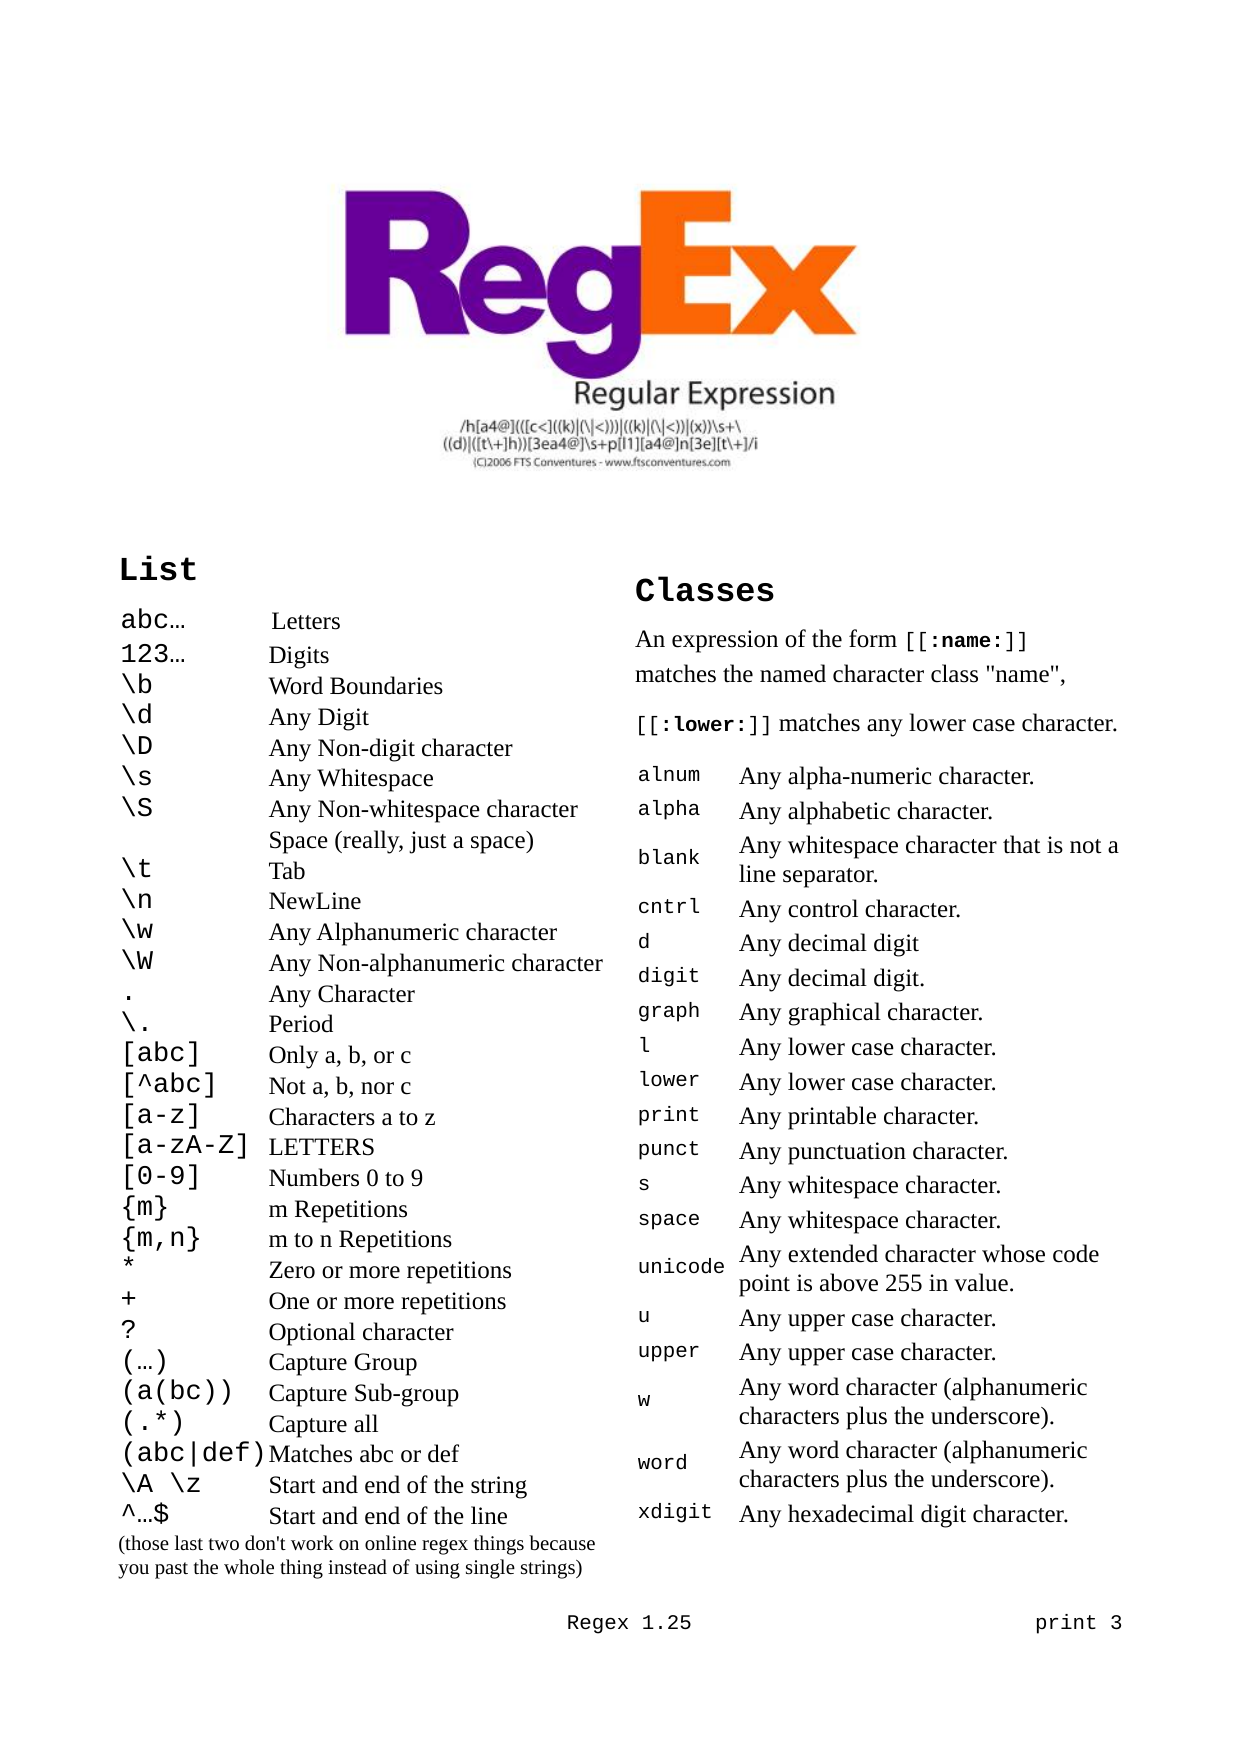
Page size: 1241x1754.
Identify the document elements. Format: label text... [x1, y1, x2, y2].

table_cell . [120, 978, 268, 1008]
table_cell + [120, 1285, 268, 1316]
table_cell blank [635, 828, 736, 891]
table_cell 123… [120, 640, 268, 670]
table_cell Numbers 0 to 9 [268, 1162, 606, 1193]
table_cell graph [635, 995, 736, 1029]
table_cell l [635, 1029, 736, 1064]
table_cell Any Digit [268, 701, 606, 732]
table_cell Start and end of the line [268, 1500, 606, 1531]
table_cell ? [120, 1316, 268, 1346]
table_cell Any graphical character. [736, 995, 1122, 1029]
table_cell unicode [635, 1237, 736, 1300]
text [[:lower:]] matches any lower case character. [635, 708, 1122, 738]
table_cell w [635, 1369, 736, 1432]
table_cell [120, 824, 268, 855]
table_cell [a-z] [120, 1101, 268, 1131]
table_header Any alpha-numeric character. [736, 758, 1122, 793]
table_cell Any punctuation character. [736, 1133, 1122, 1167]
table_cell Any printable character. [736, 1098, 1122, 1133]
table_cell Any upper case character. [736, 1335, 1122, 1369]
table_cell Capture Group [268, 1346, 606, 1377]
table_cell Any Character [268, 978, 606, 1008]
table_cell Digits [268, 640, 606, 670]
table_cell Period [268, 1009, 606, 1039]
table_cell punct [635, 1133, 736, 1167]
table_cell Optional character [268, 1316, 606, 1346]
table_cell Capture Sub-group [268, 1377, 606, 1408]
text An expression of the form [[:name:]] matches the named character class "name", [635, 624, 1122, 688]
table_cell (abc|def) [120, 1439, 268, 1469]
table_cell Matches abc or def [268, 1439, 606, 1469]
table_cell space [635, 1202, 736, 1237]
table_cell Any decimal digit. [736, 960, 1122, 994]
table_cell lower [635, 1064, 736, 1098]
table_cell One or more repetitions [268, 1285, 606, 1316]
table_cell (.*) [120, 1408, 268, 1439]
table_cell Any decimal digit [736, 925, 1122, 960]
subtitle List [118, 553, 605, 591]
table_cell {m,n} [120, 1224, 268, 1254]
table_cell Any alphabetic character. [736, 793, 1122, 827]
table_cell Any Non-whitespace character [268, 793, 606, 824]
table_cell \A \z [120, 1469, 268, 1500]
table_cell \d [120, 701, 268, 732]
table_cell NewLine [268, 886, 606, 916]
table_cell Any whitespace character that is not a line separator. [736, 828, 1122, 891]
table_cell \t [120, 855, 268, 886]
table_cell s [635, 1168, 736, 1202]
table_cell \W [120, 947, 268, 978]
table_cell Start and end of the string [268, 1469, 606, 1500]
table_cell Only a, b, or c [268, 1039, 606, 1070]
table_cell Any control character. [736, 891, 1122, 925]
table_cell Any word character (alphanumeric characters plus the underscore). [736, 1369, 1122, 1432]
table_cell \D [120, 732, 268, 763]
table_cell Any Non-digit character [268, 732, 606, 763]
table_cell Word Boundaries [268, 670, 606, 701]
table_cell Tab [268, 855, 606, 886]
table_cell \. [120, 1009, 268, 1039]
subtitle Classes [635, 573, 1122, 611]
table_cell \S [120, 793, 268, 824]
table_cell Any hexadecimal digit character. [736, 1496, 1122, 1530]
table_header Letters [268, 603, 606, 640]
table_cell word [635, 1433, 736, 1496]
table_cell Any Whitespace [268, 763, 606, 793]
table_cell [a-zA-Z] [120, 1131, 268, 1162]
table_cell * [120, 1254, 268, 1285]
table_cell (a(bc)) [120, 1377, 268, 1408]
table_cell cntrl [635, 891, 736, 925]
table_header abc… [120, 603, 268, 640]
table_cell digit [635, 960, 736, 994]
table_cell Any whitespace character. [736, 1168, 1122, 1202]
table_cell Not a, b, nor c [268, 1070, 606, 1101]
table_cell upper [635, 1335, 736, 1369]
table_cell Capture all [268, 1408, 606, 1439]
table_cell \n [120, 886, 268, 916]
picture [307, 143, 933, 516]
table_cell Any whitespace character. [736, 1202, 1122, 1237]
table_cell Any extended character whose code point is above 255 in value. [736, 1237, 1122, 1300]
table_cell Any upper case character. [736, 1300, 1122, 1334]
table_cell Space (really, just a space) [268, 824, 606, 855]
table_cell \b [120, 670, 268, 701]
table_cell Any Alphanumeric character [268, 916, 606, 947]
table_cell {m} [120, 1193, 268, 1223]
table_cell LETTERS [268, 1131, 606, 1162]
text (those last two don't work on online regex things because you past the whole thing instead of using single strings) [118, 1531, 605, 1579]
table_cell Any lower case character. [736, 1064, 1122, 1098]
table_cell alpha [635, 793, 736, 827]
table_header alnum [635, 758, 736, 793]
table_cell m Repetitions [268, 1193, 606, 1223]
table_cell [^abc] [120, 1070, 268, 1101]
table_cell [abc] [120, 1039, 268, 1070]
table_cell u [635, 1300, 736, 1334]
table_cell ^…$ [120, 1500, 268, 1531]
table_cell Any word character (alphanumeric characters plus the underscore). [736, 1433, 1122, 1496]
table_cell (…) [120, 1346, 268, 1377]
table_cell [0-9] [120, 1162, 268, 1193]
table_cell Characters a to z [268, 1101, 606, 1131]
table_cell \w [120, 916, 268, 947]
table_cell print [635, 1098, 736, 1133]
table_cell Any lower case character. [736, 1029, 1122, 1064]
table_cell m to n Repetitions [268, 1224, 606, 1254]
table_cell Zero or more repetitions [268, 1254, 606, 1285]
table_cell d [635, 925, 736, 960]
table_cell xdigit [635, 1496, 736, 1530]
table_cell Any Non-alphanumeric character [268, 947, 606, 978]
table_cell \s [120, 763, 268, 793]
